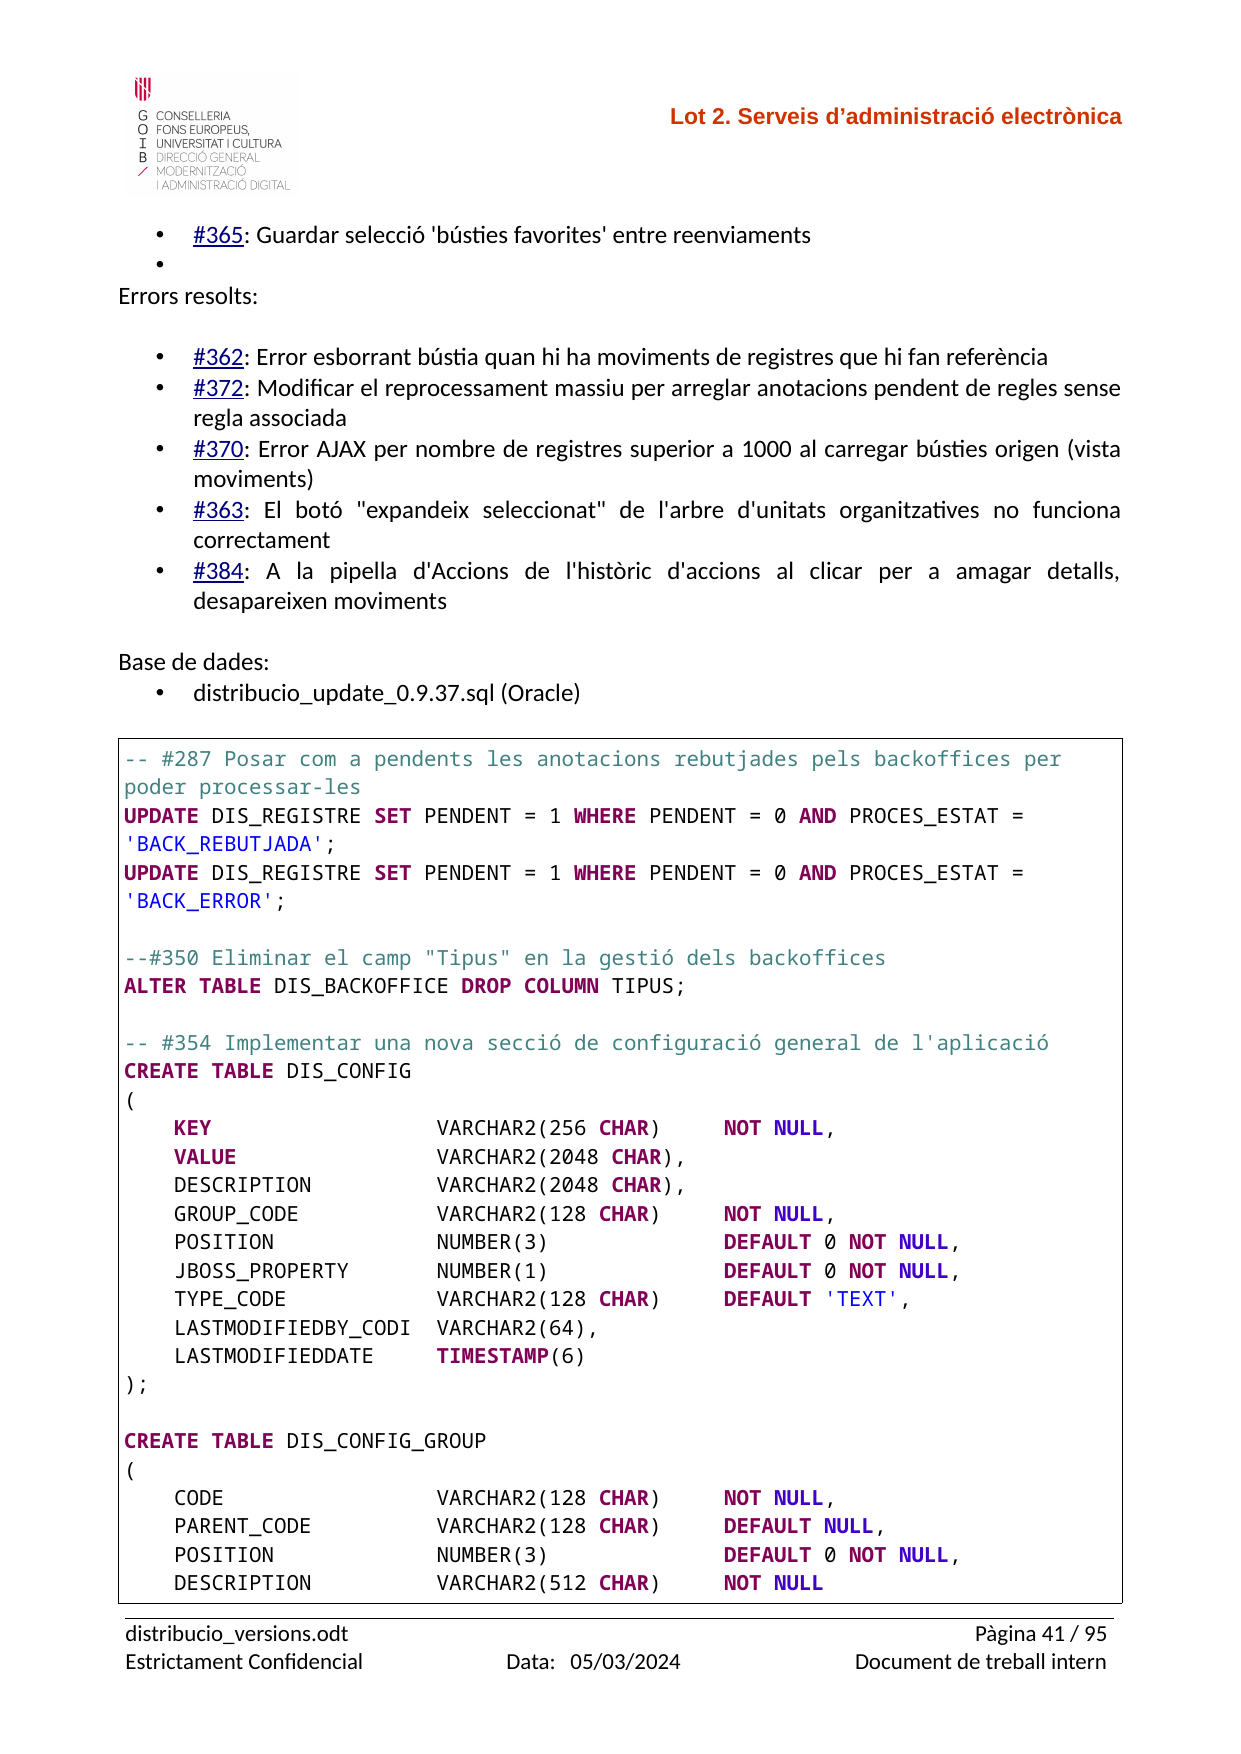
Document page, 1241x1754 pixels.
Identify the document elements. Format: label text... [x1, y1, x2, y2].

list #363: El botó "expandeix seleccionat" de l'arbre d'unitats organitzatives no funciona correctament [156, 494, 1122, 555]
list #362: Error esborrant bústia quan hi ha moviments de registres que hi fan referència [156, 341, 1122, 372]
table_header -- #287 Posar com a pendents les anotacions rebutjades pels backoffices per poder processar-les UPDATE DIS_REGISTRE SET PENDENT = 1 WHERE PENDENT = 0 AND PROCES_ESTAT = 'BACK_REBUTJADA'; UPDATE DIS_REGISTRE SET PENDENT = 1 WHERE PENDENT = 0 AND PROCES_ESTAT = 'BACK_ERROR'; --#350 Eliminar el camp "Tipus" en la gestió dels backoffices ALTER TABLE DIS_BACKOFFICE DROP COLUMN TIPUS; -- #354 Implementar una nova secció de configuració general de l'aplicació CREATE TABLE DIS_CONFIG ( KEY VARCHAR2(256 CHAR) NOT NULL, VALUE VARCHAR2(2048 CHAR), DESCRIPTION VARCHAR2(2048 CHAR), GROUP_CODE VARCHAR2(128 CHAR) NOT NULL, POSITION NUMBER(3) DEFAULT 0 NOT NULL, JBOSS_PROPERTY NUMBER(1) DEFAULT 0 NOT NULL, TYPE_CODE VARCHAR2(128 CHAR) DEFAULT 'TEXT', LASTMODIFIEDBY_CODI VARCHAR2(64), LASTMODIFIEDDATE TIMESTAMP(6) ); CREATE TABLE DIS_CONFIG_GROUP ( CODE VARCHAR2(128 CHAR) NOT NULL, PARENT_CODE VARCHAR2(128 CHAR) DEFAULT NULL, POSITION NUMBER(3) DEFAULT 0 NOT NULL, DESCRIPTION VARCHAR2(512 CHAR) NOT NULL [119, 739, 1122, 1603]
list distribucio_update_0.9.37.sql (Oracle) [156, 677, 1122, 707]
text Base de dades: [118, 646, 1122, 677]
picture [126, 70, 299, 197]
list #384: A la pipella d'Accions de l'històric d'accions al clicar per a amagar detalls, desapareixen moviments [156, 555, 1122, 616]
list #370: Error AJAX per nombre de registres superior a 1000 al carregar bústies origen (vista moviments) [156, 433, 1122, 494]
text Errors resolts: [118, 280, 1122, 311]
list #365: Guardar selecció 'bústies favorites' entre reenviaments [156, 219, 1122, 250]
list #372: Modificar el reprocessament massiu per arreglar anotacions pendent de regles sense regla associada [156, 372, 1122, 433]
